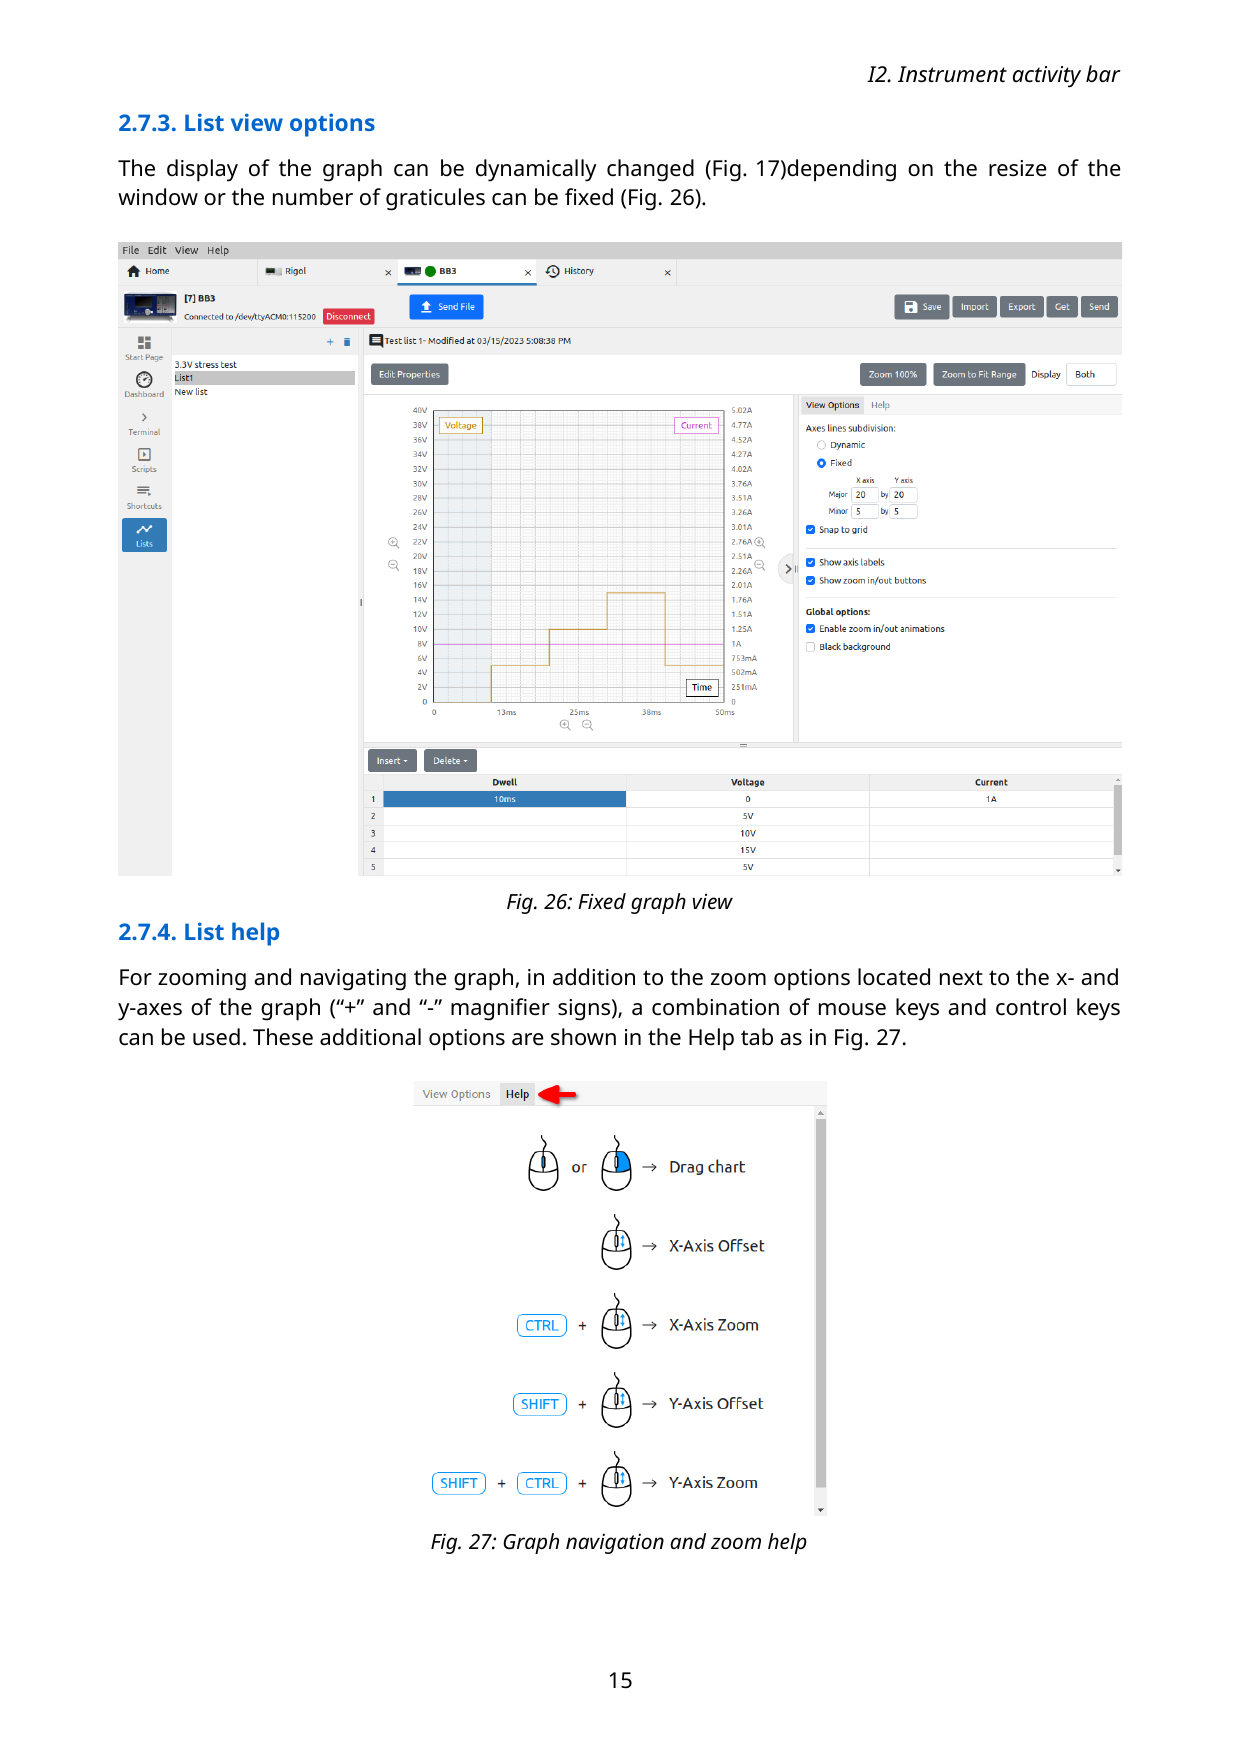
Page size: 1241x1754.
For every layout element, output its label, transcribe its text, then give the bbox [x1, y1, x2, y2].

picture [118, 242, 1123, 876]
text For zooming and navigating the graph, in addition to the zoom options located next to the x- and y-axes of the graph (“+” and “-” magnifier signs), a combination of mouse keys and control keys can be used. These additional options are shown in the Help tab as in Fig. 27. [118, 962, 1122, 1051]
subtitle List help [118, 916, 1122, 947]
text Fig. 27: Graph navigation and zoom help [413, 1516, 827, 1555]
subtitle List view options [118, 107, 1122, 138]
list Fig. 26: Fixed graph view [118, 876, 1122, 916]
text The display of the graph can be dynamically changed (Fig. 17)depending on the resize of the window or the number of graticules can be fixed (Fig. 26). [118, 153, 1122, 212]
picture [413, 1081, 827, 1516]
